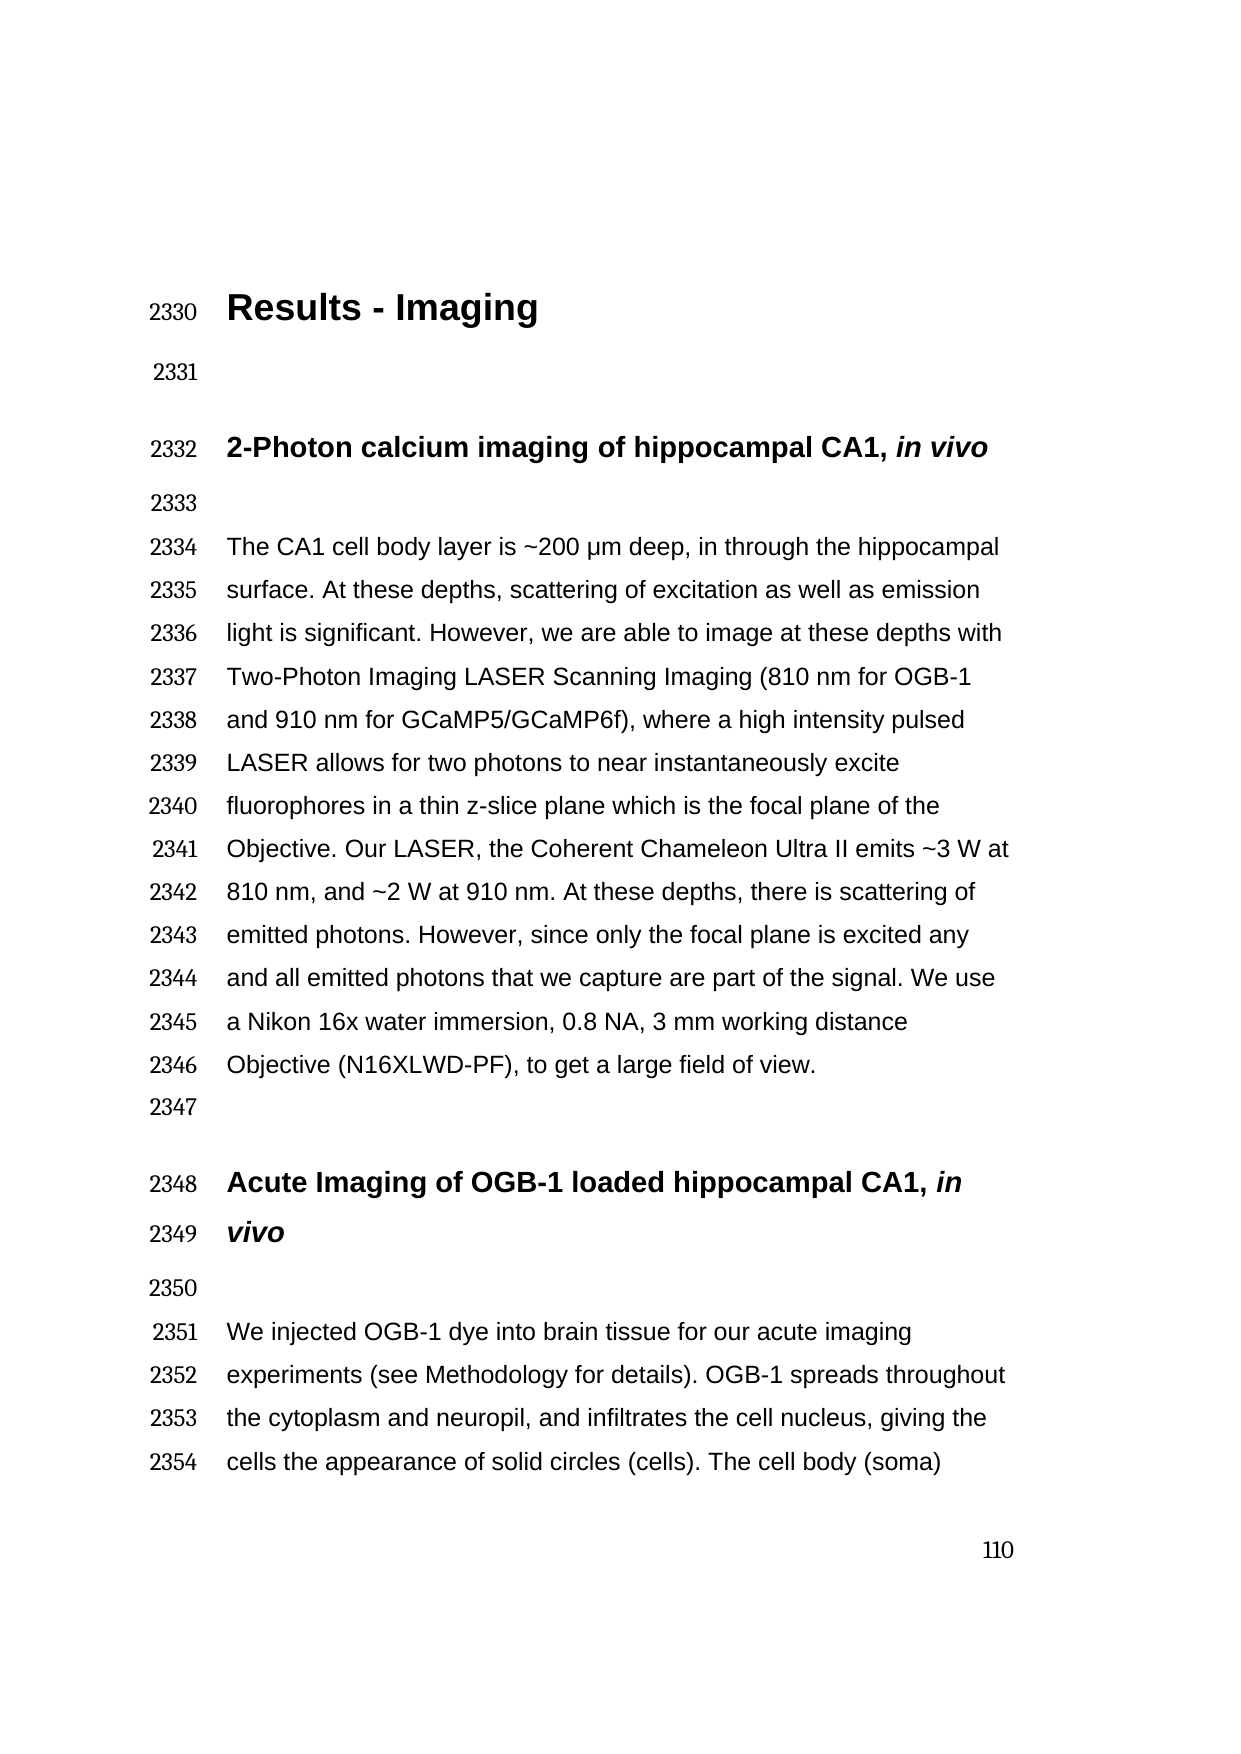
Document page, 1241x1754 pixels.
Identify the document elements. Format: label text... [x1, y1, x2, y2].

text The CA1 cell body layer is ~200 μm deep, in through the hippocampal surface. At these depths, scattering of excitation as well as emission light is significant. However, we are able to image at these depths with Two-Photon Imaging LASER Scanning Imaging (810 nm for OGB-1 and 910 nm for GCaMP5/GCaMP6f), where a high intensity pulsed LASER allows for two photons to near instantaneously excite fluorophores in a thin z-slice plane which is the focal plane of the Objective. Our LASER, the Coherent Chameleon Ultra II emits ~3 W at 810 nm, and ~2 W at 910 nm. At these depths, there is scattering of emitted photons. However, since only the focal plane is excited any and all emitted photons that we capture are part of the signal. We use a Nikon 16x water immersion, 0.8 NA, 3 mm working distance Objective (N16XLWD-PF), to get a large field of view. [226, 532, 1014, 1078]
subtitle 2-Photon calcium imaging of hippocampal CA1, in vivo [226, 430, 1014, 464]
text We injected OGB-1 dye into brain tissue for our acute imaging experiments (see Methodology for details). OGB-1 spreads throughout the cytoplasm and neuropil, and infiltrates the cell nucleus, giving the cells the appearance of solid circles (cells). The cell body (soma) [226, 1317, 1014, 1475]
subtitle Results - Imaging [226, 285, 1014, 328]
subtitle Acute Imaging of OGB-1 loaded hippocampal CA1, in vivo [226, 1165, 1014, 1249]
